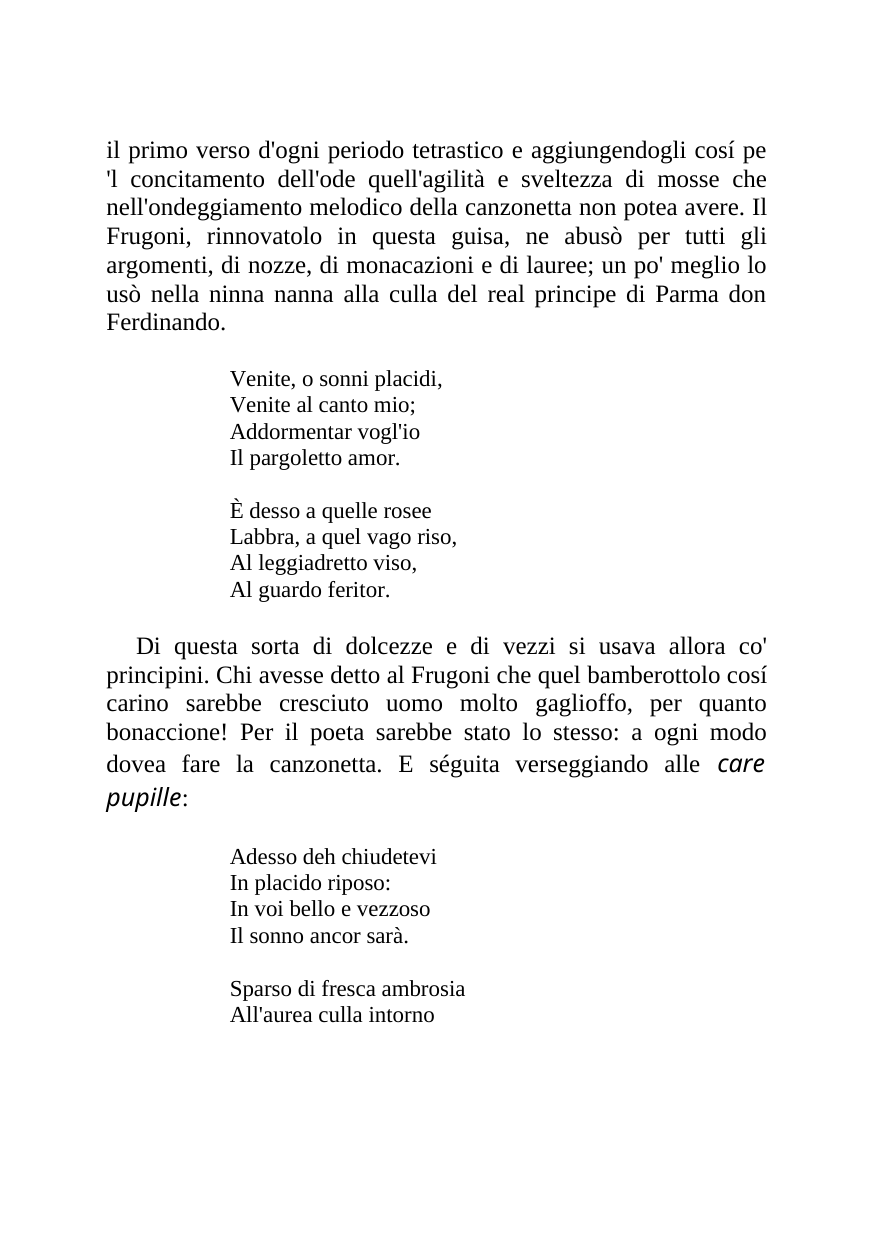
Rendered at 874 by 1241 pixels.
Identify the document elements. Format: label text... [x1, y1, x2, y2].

text Venite al canto mio; [200, 391, 768, 418]
text Il sonno ancor sarà. [200, 922, 768, 948]
text Di questa sorta di dolcezze e di vezzi si usava allora co' principini. Chi avesse detto al Frugoni che quel bamberottolo cosí carino sarebbe cresciuto uomo molto gaglioffo, per quanto bonaccione! Per il poeta sarebbe stato lo stesso: a ogni modo dovea fare la canzonetta. E séguita verseggiando alle care pupille: [106, 631, 768, 814]
text In voi bello e vezzoso [200, 896, 768, 922]
text Adesso deh chiudetevi [200, 843, 768, 869]
text Sparso di fresca ambrosia [200, 974, 768, 1001]
text Venite, o sonni placidi, [200, 365, 768, 391]
text È desso a quelle rosee [200, 497, 768, 523]
text Labbra, a quel vago riso, [200, 523, 768, 549]
text Addormentar vogl'io [200, 418, 768, 444]
text All'aurea culla intorno [200, 1001, 768, 1027]
text il primo verso d'ogni periodo tetrastico e aggiungendogli cosí pe 'l concitamento dell'ode quell'agilità e sveltezza di mosse che nell'ondeggiamento melodico della canzonetta non potea avere. Il Frugoni, rinnovatolo in questa guisa, ne abusò per tutti gli argomenti, di nozze, di monacazioni e di lauree; un po' meglio lo usò nella ninna nanna alla culla del real principe di Parma don Ferdinando. [106, 135, 768, 336]
text In placido riposo: [200, 869, 768, 896]
text Al leggiadretto viso, [200, 549, 768, 576]
text Al guardo feritor. [200, 576, 768, 602]
text Il pargoletto amor. [200, 444, 768, 470]
